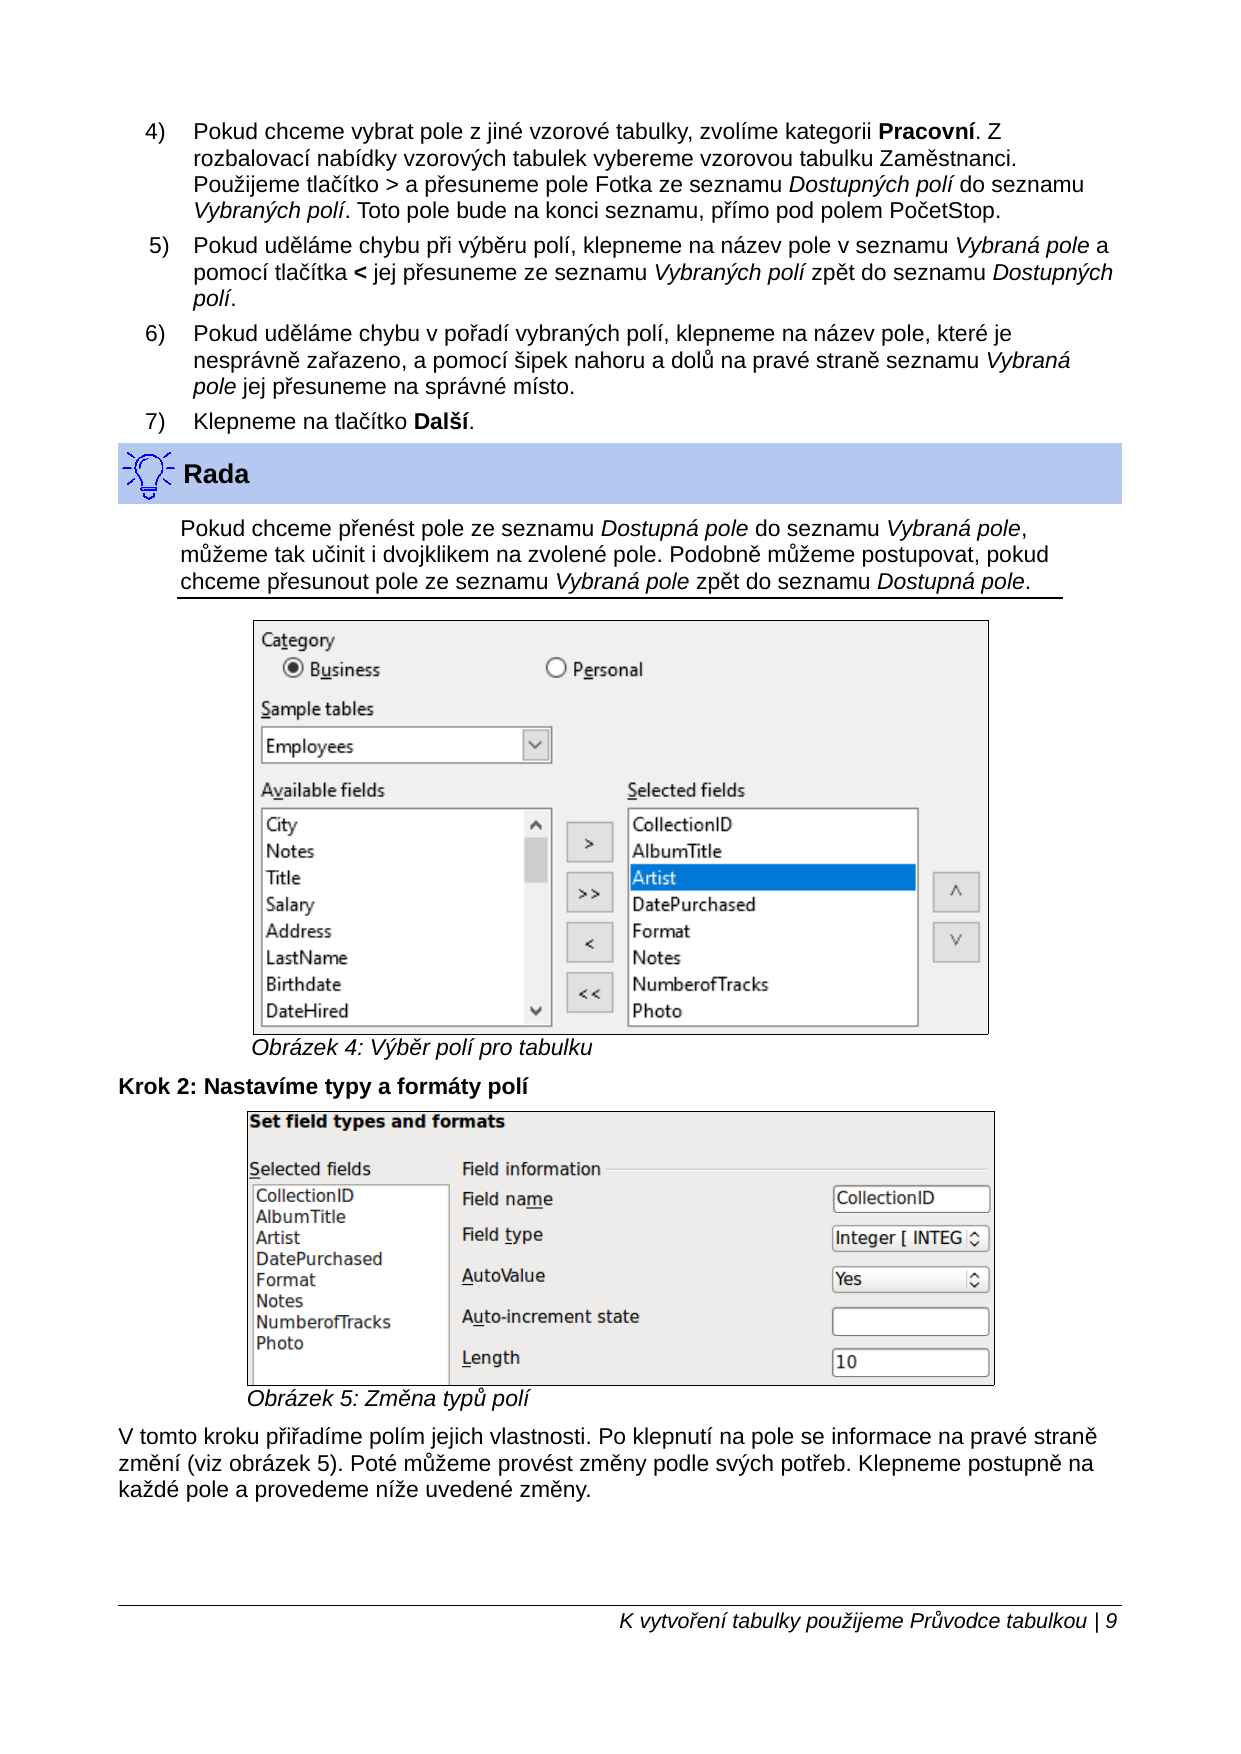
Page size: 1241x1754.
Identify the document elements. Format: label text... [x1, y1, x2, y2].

list Klepneme na tlačítko Další. [165, 408, 1122, 434]
text Obrázek 5: Změna typů polí [247, 1386, 994, 1411]
text Obrázek 4: Výběr polí pro tabulku [251, 1034, 989, 1061]
picture [119, 444, 179, 504]
text V tomto kroku přiřadíme polím jejich vlastnosti. Po klepnutí na pole se informace na pravé straně změní (viz obrázek 5). Poté můžeme provést změny podle svých potřeb. Klepneme postupně na každé pole a provedeme níže uvedené změny. [118, 1423, 1122, 1502]
subtitle Rada [118, 443, 1122, 504]
text Krok 2: Nastavíme typy a formáty polí [118, 1073, 1122, 1099]
text Pokud chceme přenést pole ze seznamu Dostupná pole do seznamu Vybraná pole, můžeme tak učinit i dvojklikem na zvolené pole. Podobně můžeme postupovat, pokud chceme přesunout pole ze seznamu Vybraná pole zpět do seznamu Dostupná pole. [177, 512, 1063, 597]
list Pokud chceme vybrat pole z jiné vzorové tabulky, zvolíme kategorii Pracovní. Z rozbalovací nabídky vzorových tabulek vybereme vzorovou tabulku Zaměstnanci. Použijeme tlačítko > a přesuneme pole Fotka ze seznamu Dostupných polí do seznamu Vybraných polí. Toto pole bude na konci seznamu, přímo pod polem PočetStop. [165, 118, 1122, 223]
list Pokud uděláme chybu v pořadí vybraných polí, klepneme na název pole, které je nesprávně zařazeno, a pomocí šipek nahoru a dolů na pravé straně seznamu Vybraná pole jej přesuneme na správné místo. [165, 320, 1122, 399]
picture [254, 621, 988, 1034]
picture [248, 1112, 994, 1385]
list Pokud uděláme chybu při výběru polí, klepneme na název pole v seznamu Vybraná pole a pomocí tlačítka < jej přesuneme ze seznamu Vybraných polí zpět do seznamu Dostupných polí. [169, 232, 1122, 311]
